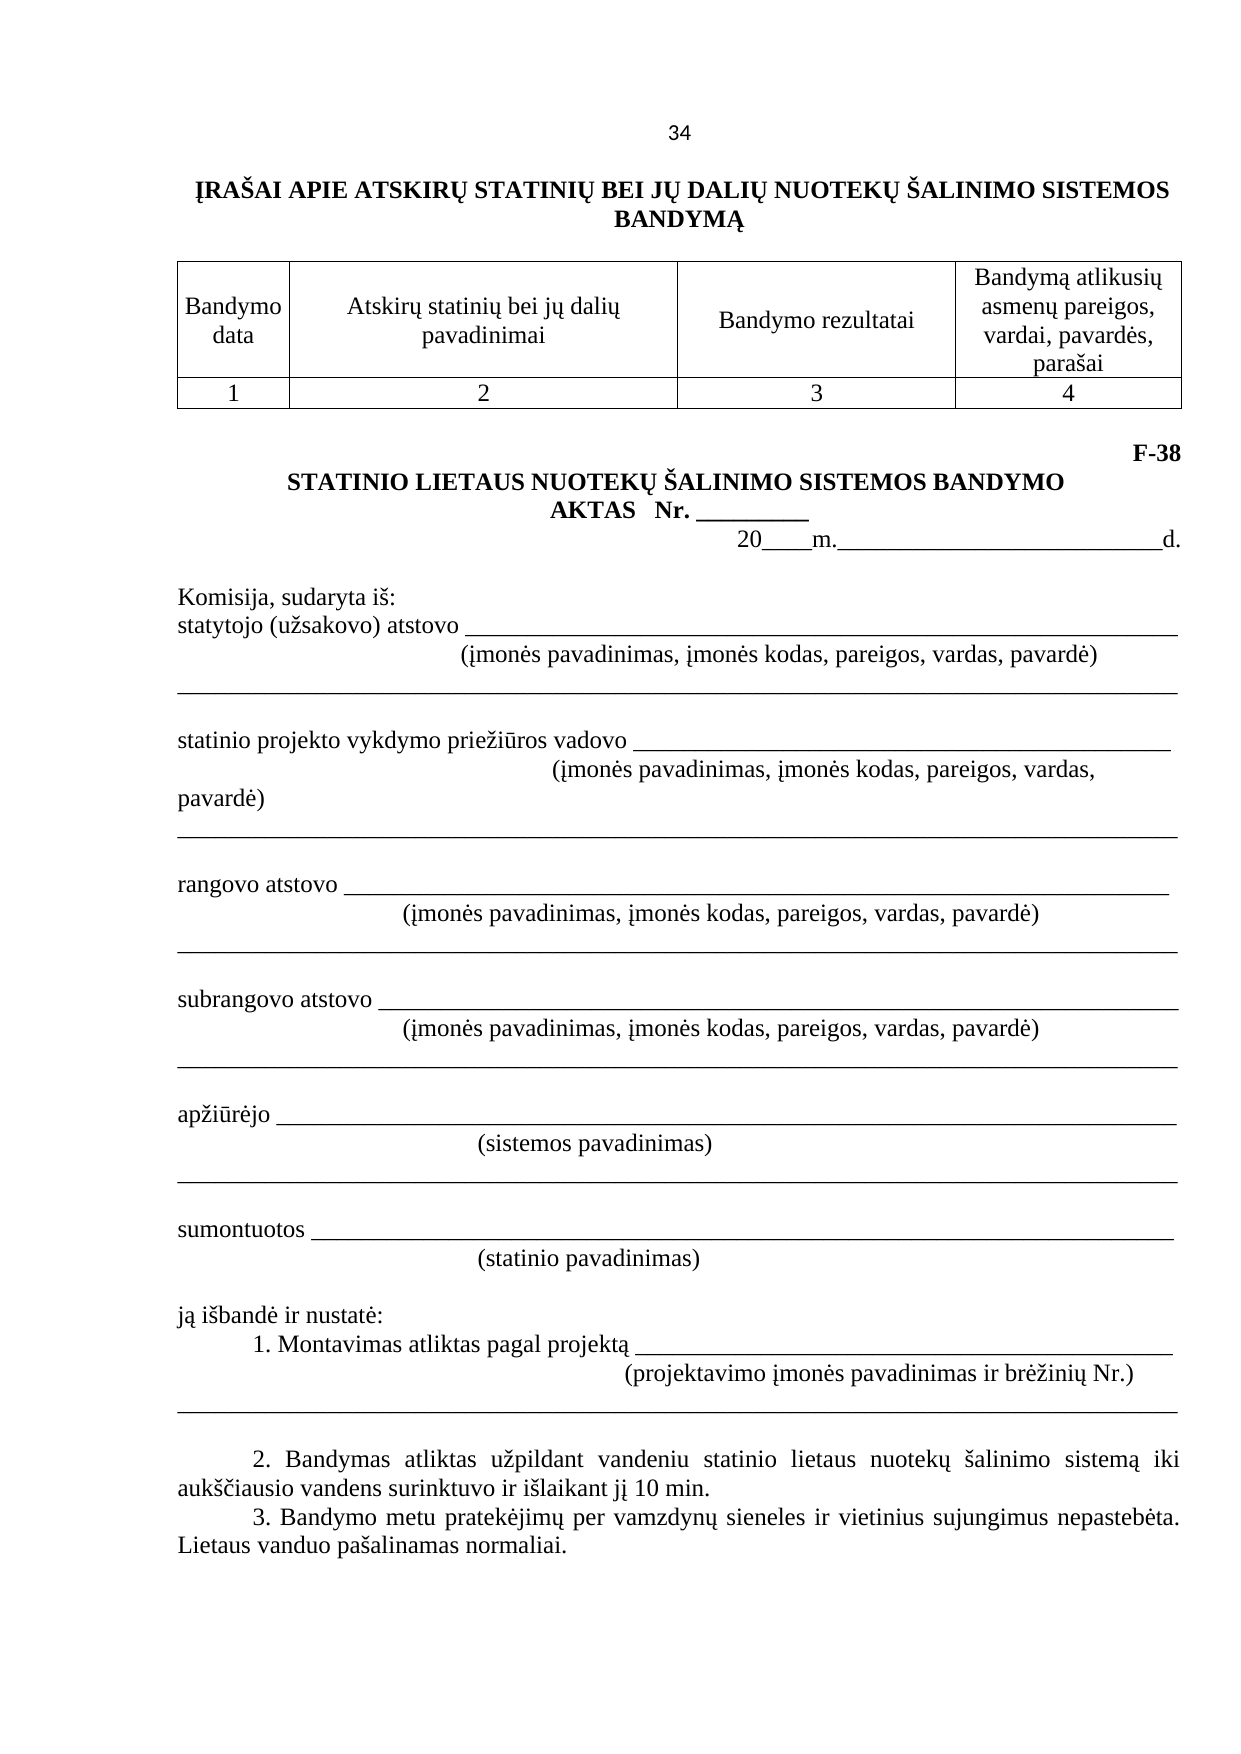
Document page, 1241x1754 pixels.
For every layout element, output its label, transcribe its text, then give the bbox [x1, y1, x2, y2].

table_header Bandymo rezultatai [678, 262, 955, 377]
text Komisija, sudaryta iš: [177, 582, 1181, 611]
table_header Atskirų statinių bei jų dalių pavadinimai [290, 262, 677, 377]
text subrangovo atstovo ________________________________________________________________ [177, 984, 1181, 1013]
text 1. Montavimas atliktas pagal projektą ___________________________________________ [177, 1329, 1181, 1358]
text ĮRAŠAI APIE ATSKIRŲ STATINIŲ BEI JŲ DALIŲ NUOTEKŲ ŠALINIMO SISTEMOS BANDYMĄ [177, 175, 1181, 232]
text statytojo (užsakovo) atstovo _________________________________________________________ [177, 611, 1181, 639]
subtitle F-38 [177, 438, 1181, 467]
text (projektavimo įmonės pavadinimas ir brėžinių Nr.) [327, 1358, 1181, 1387]
table_cell 2 [290, 378, 677, 408]
text ________________________________________________________________________________ [177, 668, 1181, 697]
text 20____m.__________________________d. [177, 524, 1181, 553]
table_cell 1 [178, 378, 289, 408]
text (įmonės pavadinimas, įmonės kodas, pareigos, vardas, pavardė) [402, 1013, 1181, 1042]
table_header Bandymo data [178, 262, 289, 377]
text 3. Bandymo metu pratekėjimų per vamzdynų sieneles ir vietinius sujungimus nepastebėta. Lietaus vanduo pašalinamas normaliai. [177, 1502, 1181, 1559]
text ________________________________________________________________________________ [177, 812, 1181, 841]
text (įmonės pavadinimas, įmonės kodas, pareigos, vardas, pavardė) [177, 754, 1181, 812]
text sumontuotos _____________________________________________________________________ [177, 1214, 1181, 1243]
text ________________________________________________________________________________ [177, 1157, 1181, 1186]
text apžiūrėjo ________________________________________________________________________ [177, 1099, 1181, 1128]
text ________________________________________________________________________________ [177, 927, 1181, 956]
text ________________________________________________________________________________ [177, 1042, 1181, 1071]
text ją išbandė ir nustatė: [177, 1301, 1181, 1329]
text ________________________________________________________________________________ [177, 1387, 1181, 1416]
table_cell 3 [678, 378, 955, 408]
text rangovo atstovo __________________________________________________________________ [177, 869, 1181, 898]
text (įmonės pavadinimas, įmonės kodas, pareigos, vardas, pavardė) [402, 639, 1181, 668]
table_cell 4 [956, 378, 1181, 408]
text AKTAS Nr. _________ [177, 496, 1181, 524]
text (sistemos pavadinimas) [477, 1128, 1181, 1157]
text (įmonės pavadinimas, įmonės kodas, pareigos, vardas, pavardė) [402, 898, 1181, 927]
text (statinio pavadinimas) [477, 1243, 1181, 1272]
text STATINIO LIETAUS NUOTEKŲ ŠALINIMO SISTEMOS BANDYMO [177, 467, 1181, 496]
text 2. Bandymas atliktas užpildant vandeniu statinio lietaus nuotekų šalinimo sistemą iki aukščiausio vandens surinktuvo ir išlaikant jį 10 min. [177, 1444, 1181, 1502]
text statinio projekto vykdymo priežiūros vadovo ___________________________________________ [177, 726, 1181, 754]
